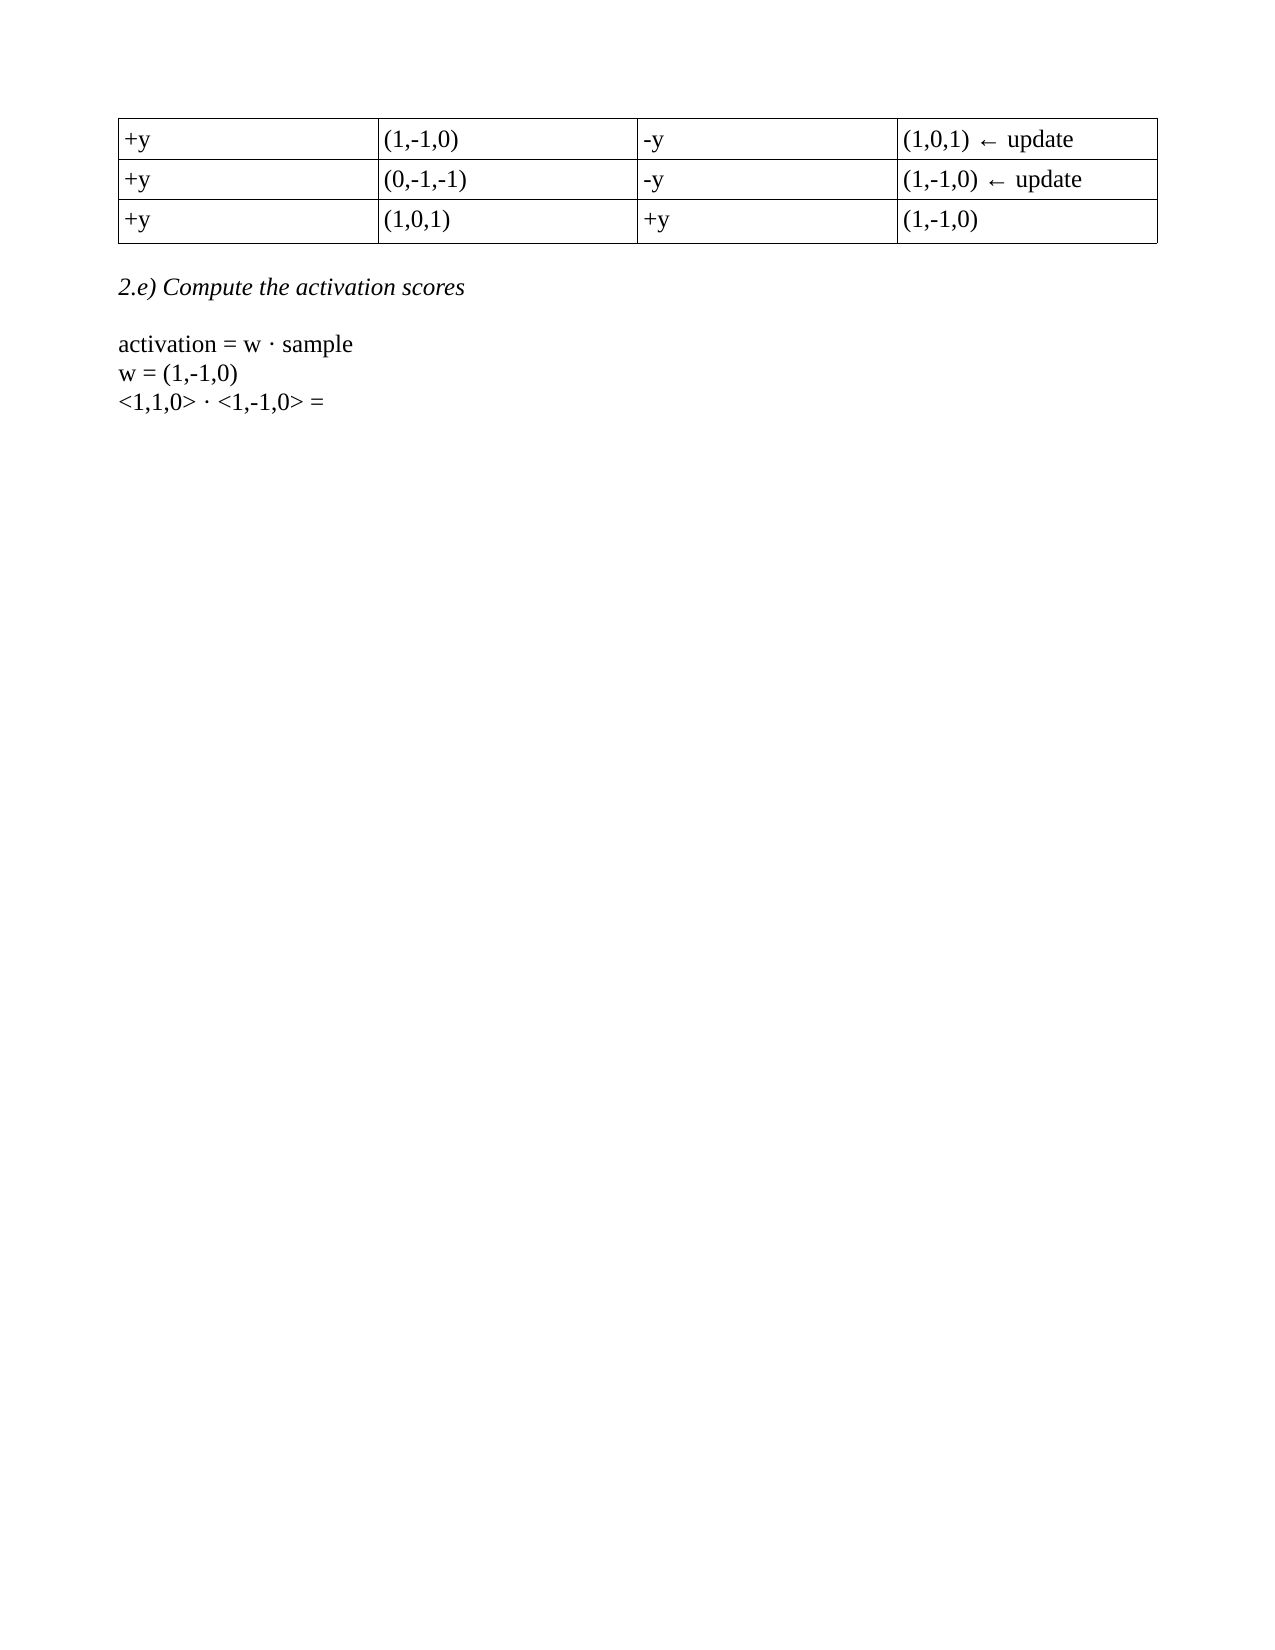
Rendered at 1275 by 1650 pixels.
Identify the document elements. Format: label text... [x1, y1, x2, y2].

table_cell (0,-1,-1) [379, 160, 637, 199]
table_cell +y [119, 119, 378, 158]
table_cell -y [638, 119, 897, 158]
table_cell +y [119, 200, 378, 243]
table_cell (1,0,1) ← update [898, 119, 1157, 158]
table_cell +y [119, 160, 378, 199]
text <1,1,0> · <1,-1,0> = [118, 387, 1157, 416]
table_cell (1,-1,0) [898, 200, 1157, 243]
text w = (1,-1,0) [118, 358, 1157, 387]
table_cell (1,-1,0) [379, 119, 637, 158]
table_cell (1,0,1) [379, 200, 637, 243]
table_cell -y [638, 160, 897, 199]
text 2.e) Compute the activation scores [118, 272, 1157, 301]
text activation = w · sample [118, 329, 1157, 358]
table_cell (1,-1,0) ← update [898, 160, 1157, 199]
table_cell +y [638, 200, 897, 243]
